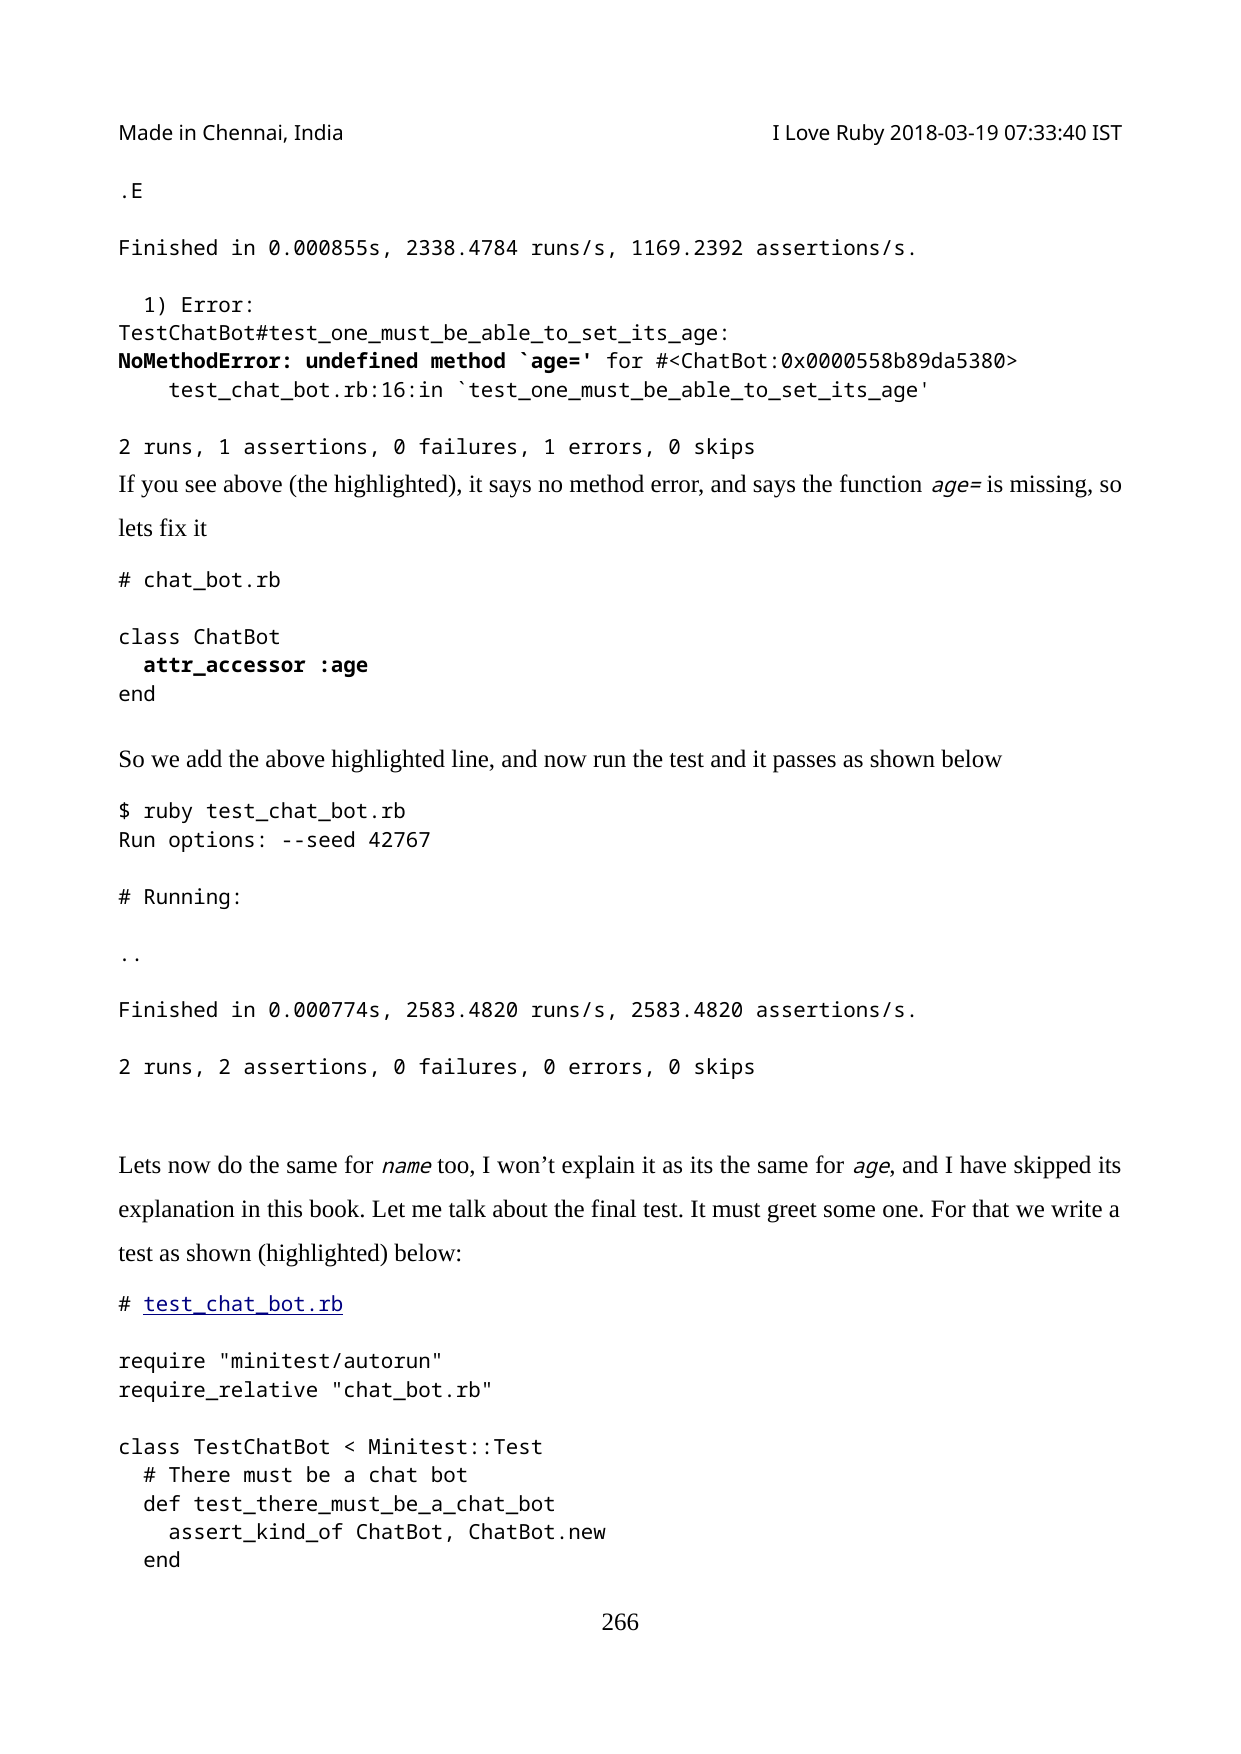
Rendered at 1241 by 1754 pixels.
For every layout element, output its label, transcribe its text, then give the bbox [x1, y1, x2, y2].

text Run options: --seed 42767 [118, 825, 1122, 853]
text 2 runs, 2 assertions, 0 failures, 0 errors, 0 skips [118, 1052, 1122, 1081]
text attr_accessor :age [118, 650, 1122, 679]
text Finished in 0.000774s, 2583.4820 runs/s, 2583.4820 assertions/s. [118, 996, 1122, 1024]
text # test_chat_bot.rb [118, 1289, 1122, 1318]
text 1) Error: [118, 290, 1122, 318]
text Finished in 0.000855s, 2338.4784 runs/s, 1169.2392 assertions/s. [118, 233, 1122, 261]
text Lets now do the same for name too, I won’t explain it as its the same for age, and I have skipped its explanation in this book. Let me talk about the final test. It must greet some one. For that we write a test as shown (highlighted) below: [118, 1151, 1122, 1266]
text So we add the above highlighted line, and now run the test and it passes as shown below [118, 744, 1122, 773]
text If you see above (the highlighted), it says no method error, and says the function age= is missing, so lets fix it [118, 469, 1122, 542]
text TestChatBot#test_one_must_be_able_to_set_its_age: [118, 318, 1122, 347]
text require_relative "chat_bot.rb" [118, 1375, 1122, 1403]
text class ChatBot [118, 622, 1122, 650]
text test_chat_bot.rb:16:in `test_one_must_be_able_to_set_its_age' [118, 375, 1122, 403]
text $ ruby test_chat_bot.rb [118, 797, 1122, 825]
text def test_there_must_be_a_chat_bot [118, 1489, 1122, 1517]
text assert_kind_of ChatBot, ChatBot.new [118, 1517, 1122, 1546]
text # There must be a chat bot [118, 1460, 1122, 1489]
text end [118, 1546, 1122, 1574]
text class TestChatBot < Minitest::Test [118, 1432, 1122, 1460]
text end [118, 679, 1122, 707]
text NoMethodError: undefined method `age=' for #<ChatBot:0x0000558b89da5380> [118, 347, 1122, 375]
text .. [118, 939, 1122, 967]
text require "minitest/autorun" [118, 1346, 1122, 1375]
text 2 runs, 1 assertions, 0 failures, 1 errors, 0 skips [118, 432, 1122, 460]
text # chat_bot.rb [118, 565, 1122, 593]
text # Running: [118, 882, 1122, 910]
text .E [118, 176, 1122, 204]
